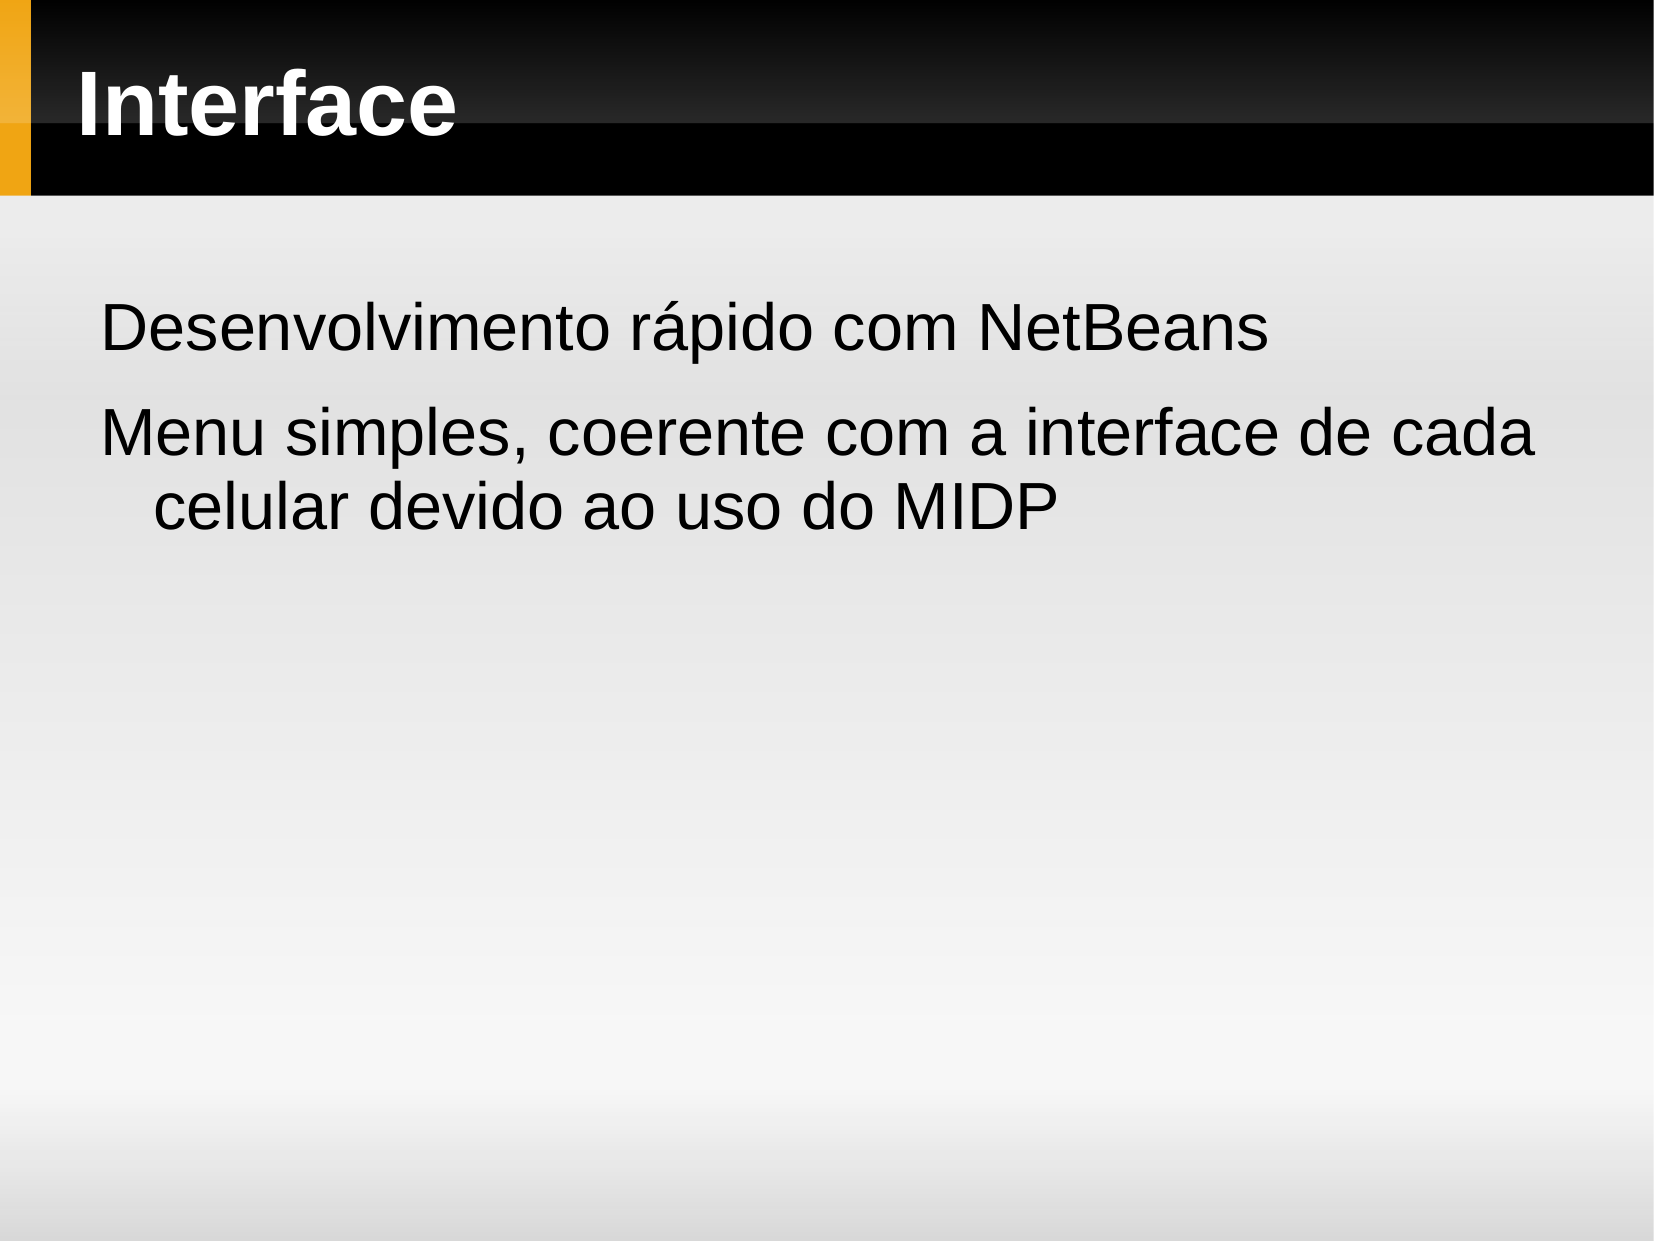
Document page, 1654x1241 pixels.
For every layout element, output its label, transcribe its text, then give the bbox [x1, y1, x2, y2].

list Desenvolvimento rápido com NetBeans Menu simples, coerente com a interface de cada celular devido ao uso do MIDP [82, 290, 1571, 1094]
picture [0, 0, 1654, 1241]
title Interface [76, 7, 1565, 200]
